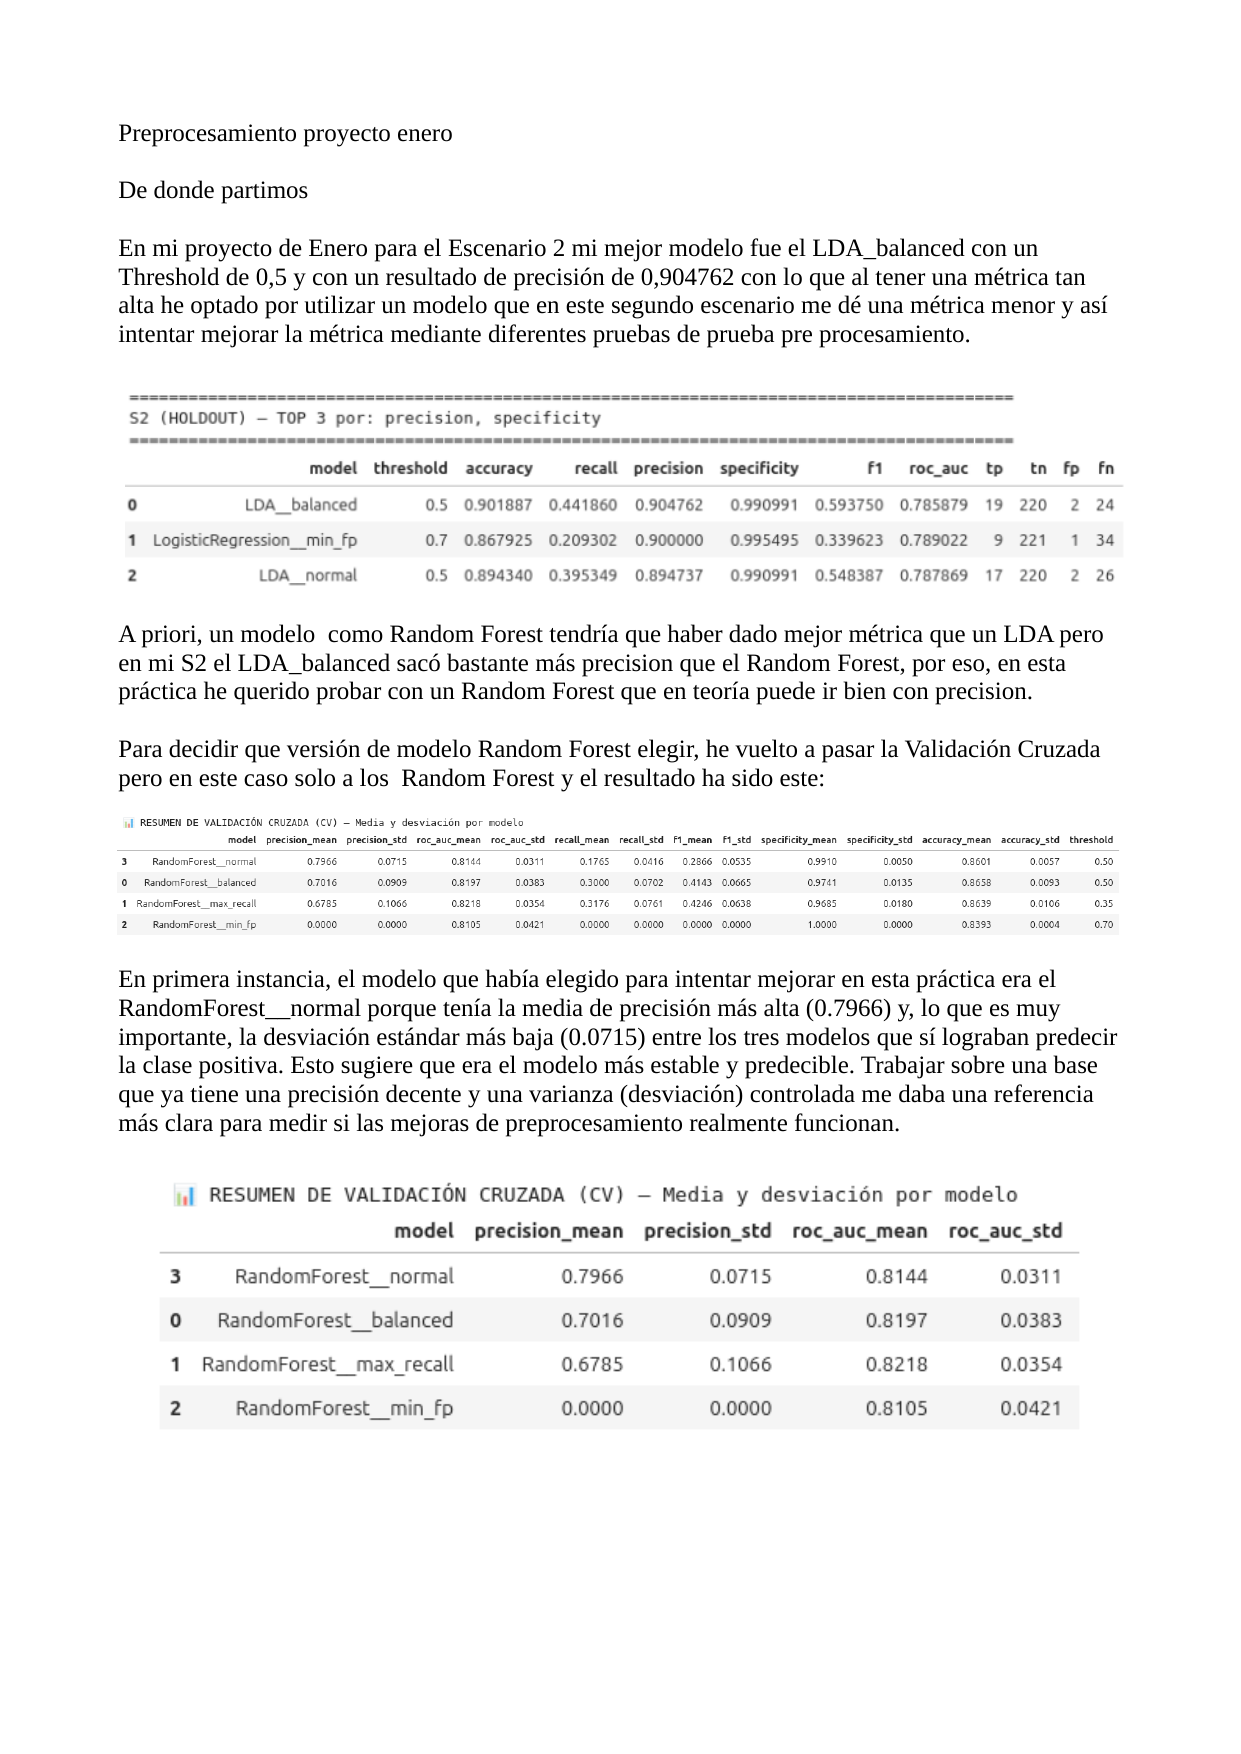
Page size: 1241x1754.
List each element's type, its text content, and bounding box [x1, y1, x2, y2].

text Preprocesamiento proyecto enero [118, 118, 1122, 147]
text De donde partimos [118, 176, 1122, 204]
text En mi proyecto de Enero para el Escenario 2 mi mejor modelo fue el LDA_balanced con un Threshold de 0,5 y con un resultado de precisión de 0,904762 con lo que al tener una métrica tan alta he optado por utilizar un modelo que en este segundo escenario me dé una métrica menor y así intentar mejorar la métrica mediante diferentes pruebas de prueba pre procesamiento. [118, 233, 1122, 348]
picture [146, 1169, 1080, 1439]
picture [115, 811, 1120, 936]
text Para decidir que versión de modelo Random Forest elegir, he vuelto a pasar la Validación Cruzada pero en este caso solo a los Random Forest y el resultado ha sido este: [118, 734, 1122, 791]
text A priori, un modelo como Random Forest tendría que haber dado mejor métrica que un LDA pero en mi S2 el LDA_balanced sacó bastante más precision que el Random Forest, por eso, en esta práctica he querido probar con un Random Forest que en teoría puede ir bien con precision. [118, 619, 1122, 705]
text En primera instancia, el modelo que había elegido para intentar mejorar en esta práctica era el RandomForest__normal porque tenía la media de precisión más alta (0.7966) y, lo que es muy importante, la desviación estándar más baja (0.0715) entre los tres modelos que sí lograban predecir la clase positiva. Esto sugiere que era el modelo más estable y predecible. Trabajar sobre una base que ya tiene una precisión decente y una varianza (desviación) controlada me daba una referencia más clara para medir si las mejoras de preprocesamiento realmente funcionan. [118, 964, 1122, 1137]
picture [125, 388, 1130, 591]
